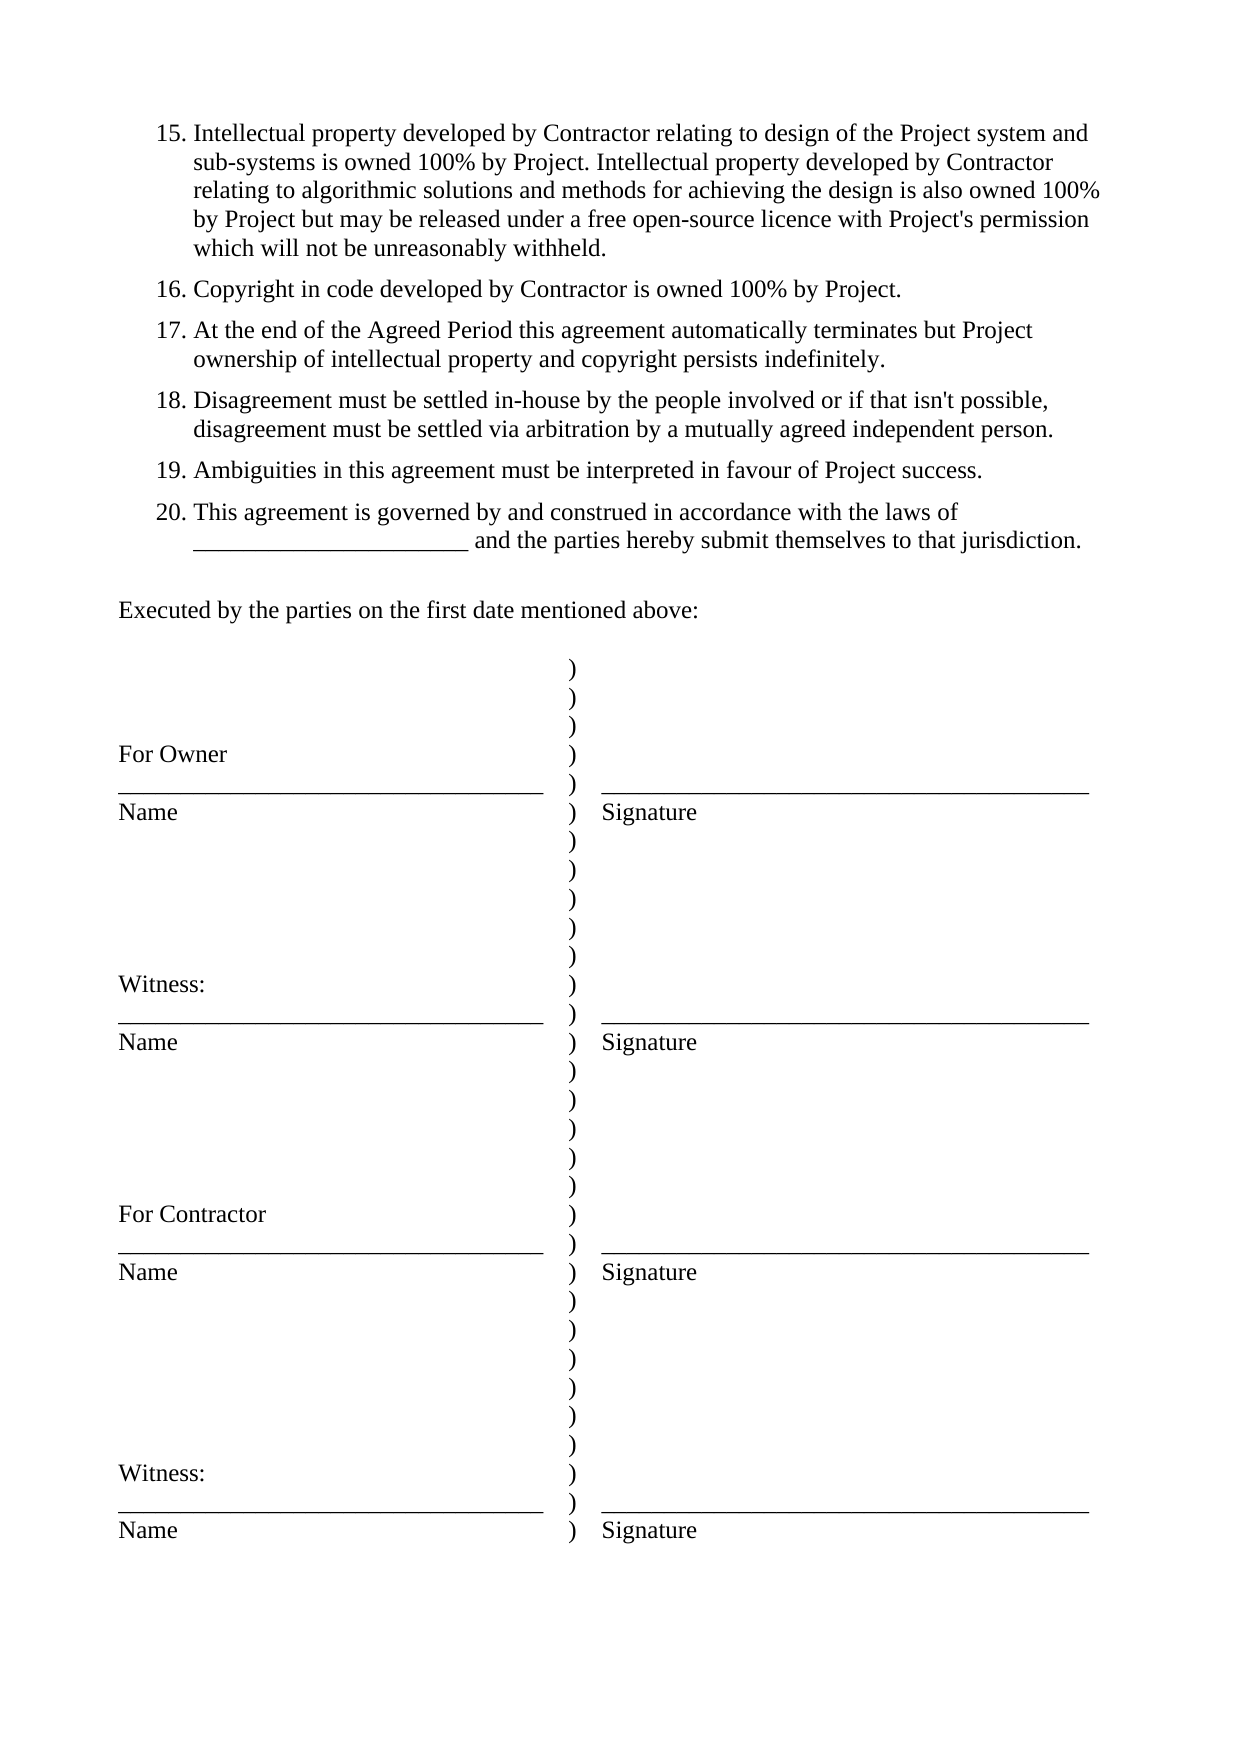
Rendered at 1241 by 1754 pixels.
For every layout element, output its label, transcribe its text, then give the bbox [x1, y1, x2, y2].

text ) [118, 1142, 1122, 1171]
text ) [118, 1429, 1122, 1458]
text ) [118, 1314, 1122, 1343]
text Witness: ) [118, 1458, 1122, 1487]
text Name ) Signature [118, 797, 1122, 826]
text Witness: ) [118, 969, 1122, 998]
list At the end of the Agreed Period this agreement automatically terminates but Project ownership of intellectual property and copyright persists indefinitely. [156, 316, 1122, 373]
text ) [118, 1286, 1122, 1314]
text Executed by the parties on the first date mentioned above: [118, 596, 1122, 624]
text ) [118, 1171, 1122, 1199]
text ) [118, 883, 1122, 912]
text ) [118, 1113, 1122, 1142]
text Name ) Signature [118, 1516, 1122, 1544]
text For Owner ) [118, 739, 1122, 768]
text ) [118, 941, 1122, 969]
text ) [118, 1372, 1122, 1401]
list Copyright in code developed by Contractor is owned 100% by Project. [156, 274, 1122, 303]
text __________________________________ ) _______________________________________ [118, 998, 1122, 1027]
text ) ) [118, 826, 1122, 883]
text Name ) Signature [118, 1257, 1122, 1286]
text ) [118, 1401, 1122, 1429]
text __________________________________ ) _______________________________________ [118, 1487, 1122, 1516]
text ) [118, 1084, 1122, 1113]
text ) [118, 682, 1122, 711]
list Intellectual property developed by Contractor relating to design of the Project system and sub-systems is owned 100% by Project. Intellectual property developed by Contractor relating to algorithmic solutions and methods for achieving the design is also owned 100% by Project but may be released under a free open-source licence with Project's permission which will not be unreasonably withheld. [156, 118, 1122, 262]
text ) [118, 711, 1122, 739]
list This agreement is governed by and construed in accordance with the laws of ______________________ and the parties hereby submit themselves to that jurisdiction. [156, 497, 1122, 554]
text ) [118, 653, 1122, 682]
text ) [118, 1056, 1122, 1084]
text __________________________________ ) _______________________________________ [118, 1228, 1122, 1257]
text __________________________________ ) _______________________________________ [118, 768, 1122, 797]
text ) [118, 912, 1122, 941]
list Disagreement must be settled in-house by the people involved or if that isn't possible, disagreement must be settled via arbitration by a mutually agreed independent person. [156, 386, 1122, 443]
list Ambiguities in this agreement must be interpreted in favour of Project success. [156, 456, 1122, 484]
text ) [118, 1343, 1122, 1372]
text For Contractor ) [118, 1199, 1122, 1228]
text Name ) Signature [118, 1027, 1122, 1056]
